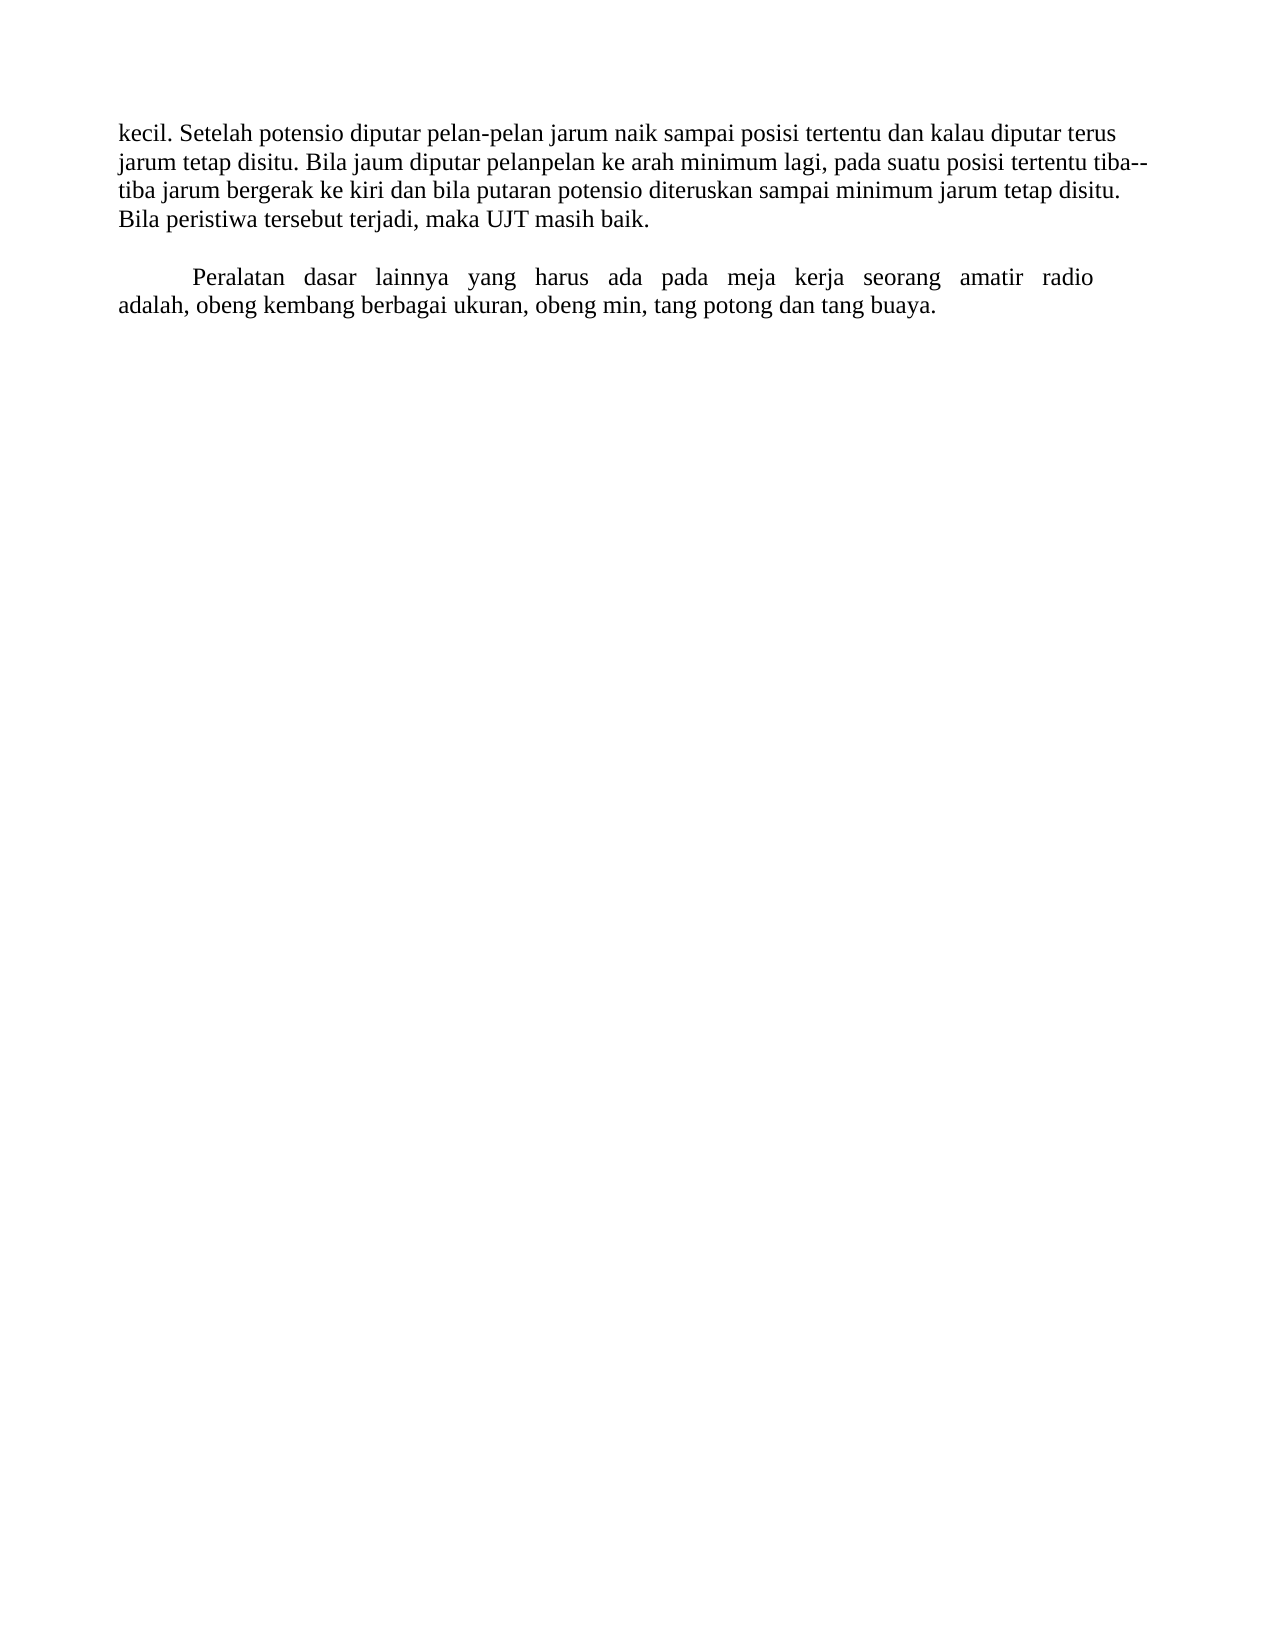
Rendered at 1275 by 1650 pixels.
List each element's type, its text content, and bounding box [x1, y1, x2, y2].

text Peralatan dasar lainnya yang harus ada pada meja kerja seorang amatir radio adalah, obeng kembang berbagai ukuran, obeng min, tang potong dan tang buaya. [118, 262, 1157, 319]
text kecil. Setelah potensio diputar pelan­-pelan jarum naik sampai posisi tertentu dan kalau diputar terus jarum tetap disitu. Bila jaum diputar pelan­pelan ke arah minimum lagi, pada suatu posisi tertentu tiba-­tiba jarum bergerak ke kiri dan bila putaran potensio diteruskan sampai minimum jarum tetap disitu. Bila peristiwa tersebut terjadi, maka UJT masih baik. [118, 118, 1157, 233]
